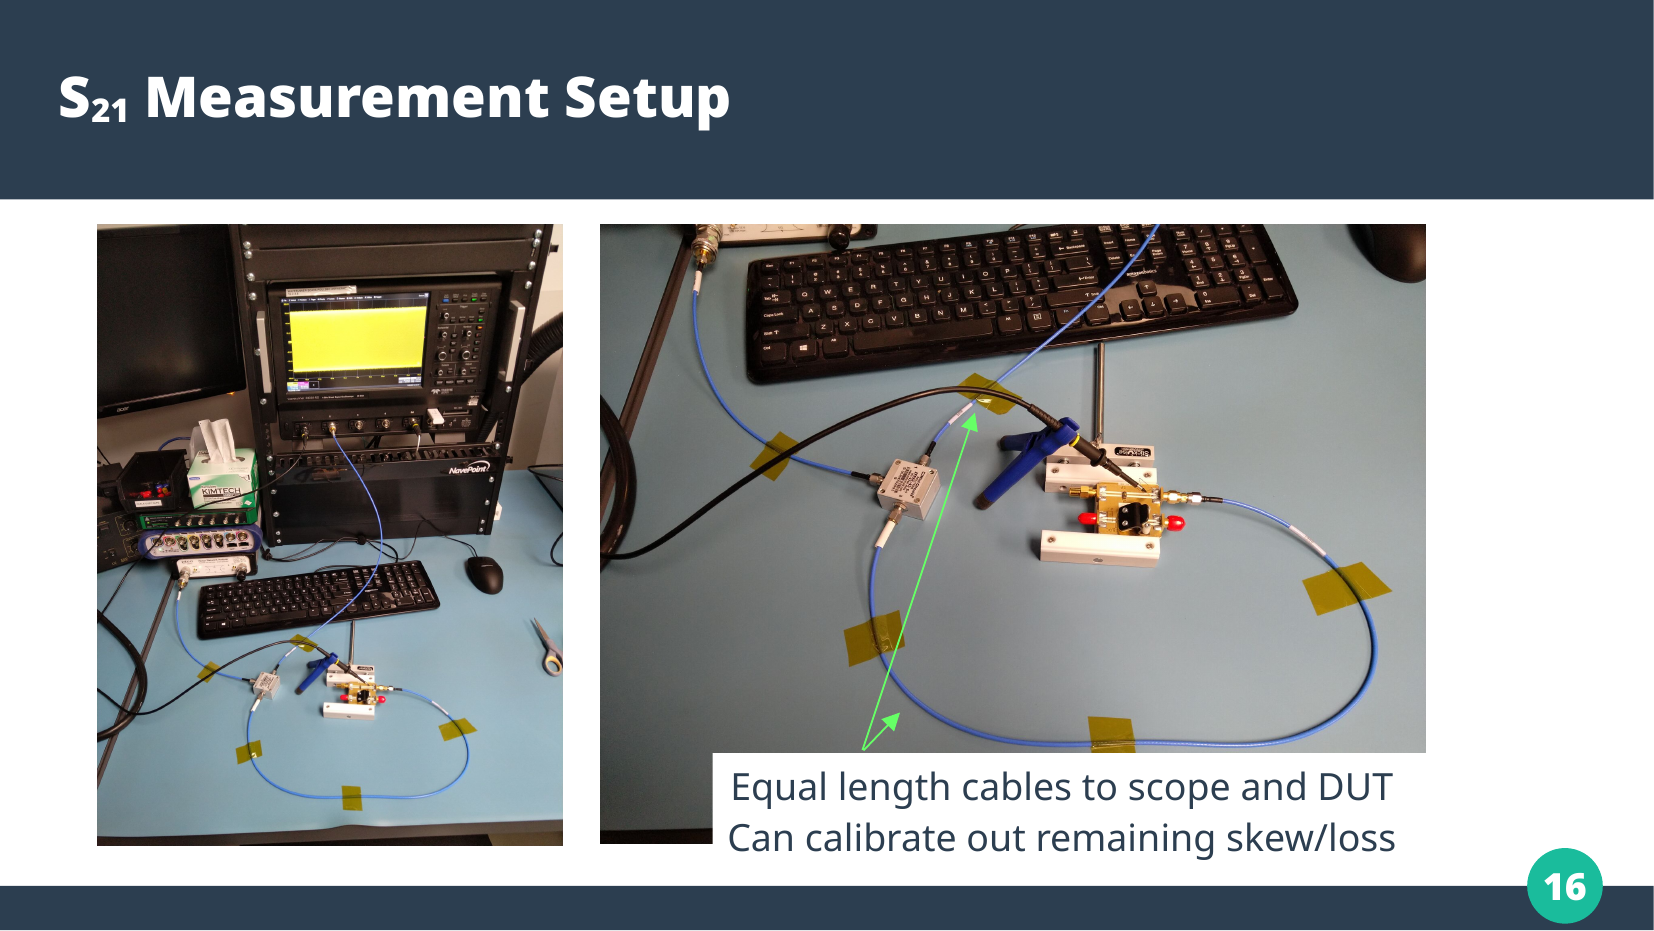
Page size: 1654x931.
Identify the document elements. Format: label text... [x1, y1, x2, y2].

title S21 Measurement Setup [59, 37, 1595, 155]
text_box Equal length cables to scope and DUT Can calibrate out remaining skew/loss [712, 760, 1458, 863]
picture [97, 224, 563, 846]
picture [600, 224, 1426, 844]
